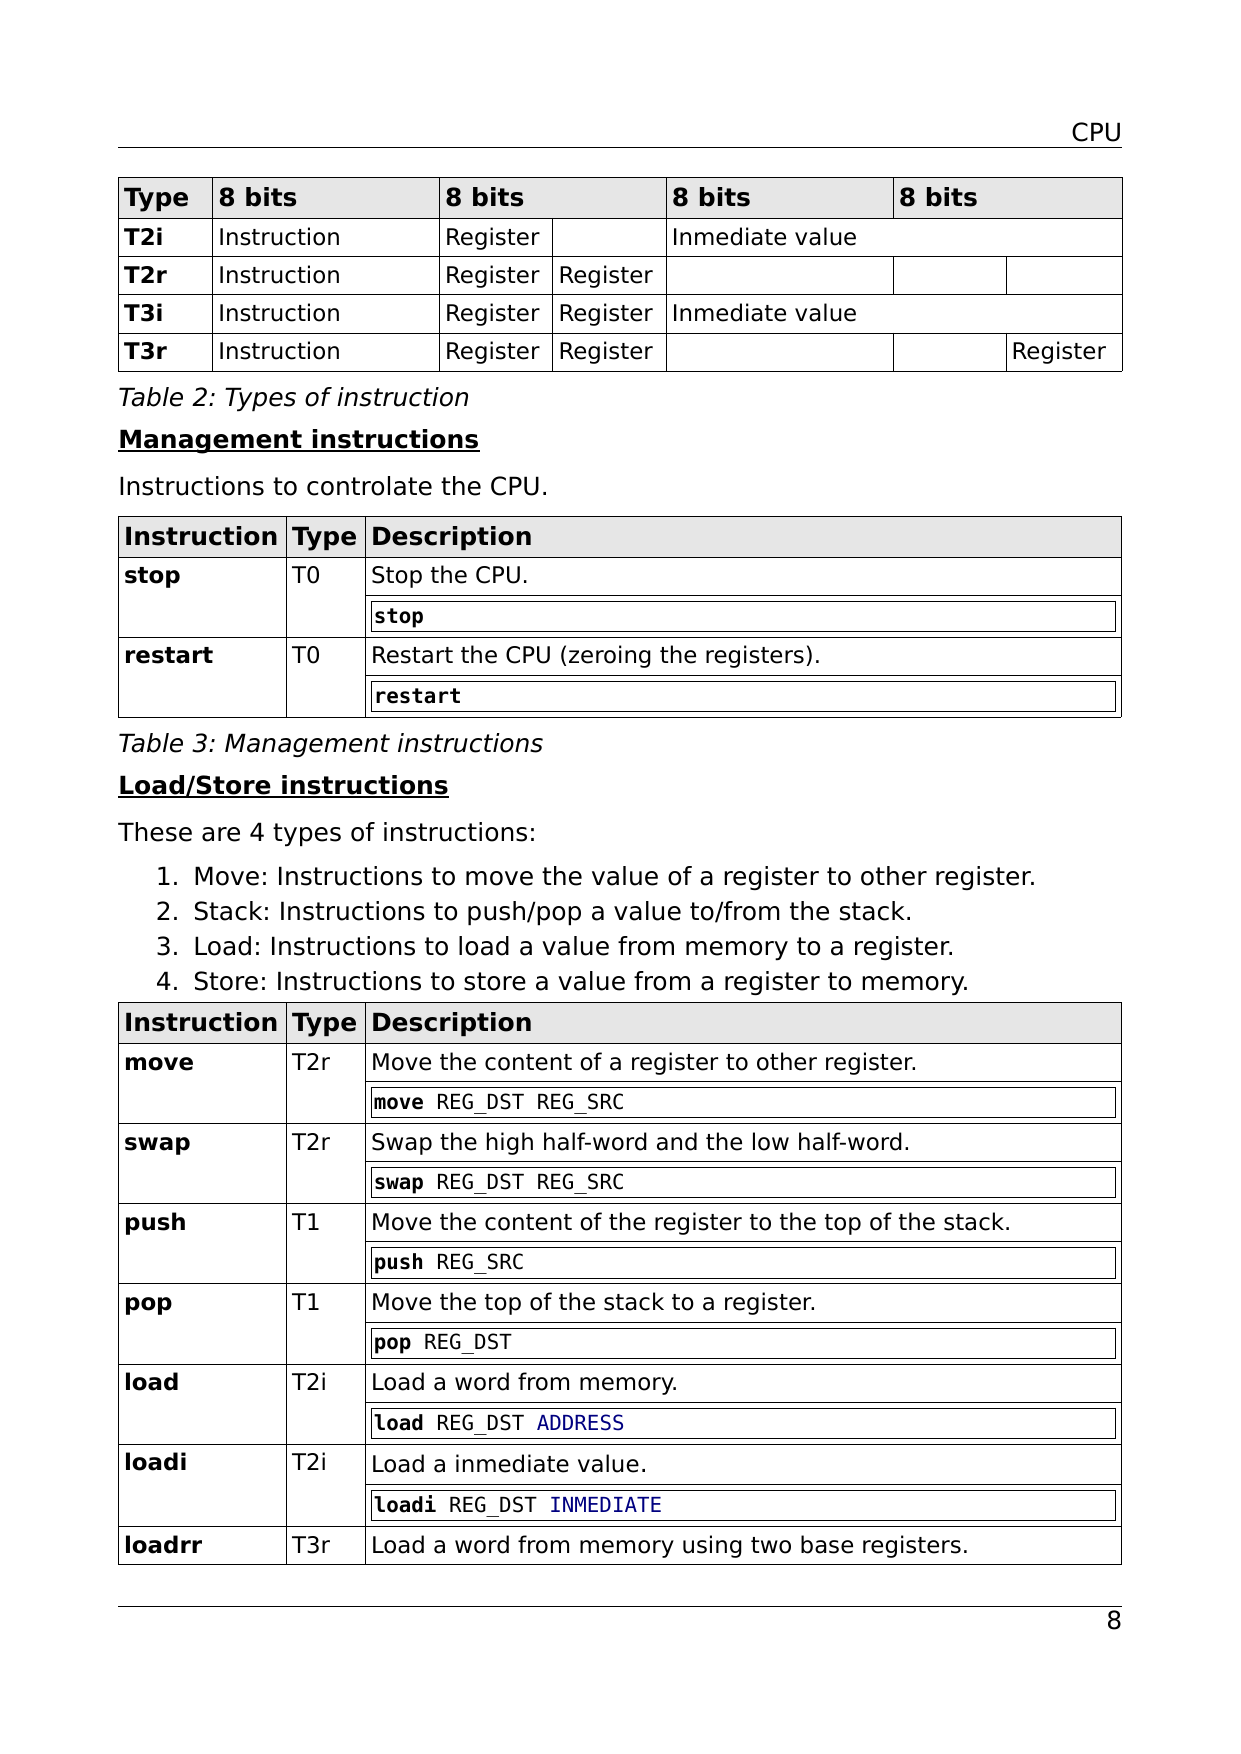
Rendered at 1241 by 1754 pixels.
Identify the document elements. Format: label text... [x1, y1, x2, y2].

table_header 8 bits [440, 178, 666, 218]
table_header Type [287, 1003, 365, 1043]
table_cell load REG_DST ADDRESS [366, 1403, 1121, 1443]
table_header Load a inmediate value. [366, 1445, 1121, 1484]
table_cell T3i [119, 295, 212, 332]
table_cell T0 [287, 558, 365, 637]
table_cell T0 [287, 638, 365, 717]
table_cell stop [119, 558, 286, 637]
table_cell T2r [287, 1044, 365, 1123]
table_cell Register [1007, 334, 1122, 371]
table_cell Register [440, 334, 552, 371]
table_cell loadi [119, 1445, 286, 1526]
table_header Restart the CPU (zeroing the registers). [366, 638, 1121, 675]
table_cell T2i [287, 1365, 365, 1443]
list Load: Instructions to load a value from memory to a register. [156, 932, 1122, 961]
table_cell Register [440, 219, 552, 256]
table_header Load a word from memory. [366, 1365, 1121, 1402]
table_cell load [119, 1365, 286, 1443]
table_cell push [119, 1204, 286, 1283]
table_cell [667, 257, 893, 294]
list Stack: Instructions to push/pop a value to/from the stack. [156, 897, 1122, 926]
table_cell T1 [287, 1204, 365, 1283]
text Table 2: Types of instruction [118, 383, 1122, 412]
table_cell [894, 257, 1006, 294]
table_header Description [366, 1003, 1121, 1043]
table_cell Instruction [213, 257, 439, 294]
table_header Description [366, 517, 1121, 557]
table_header Move the content of a register to other register. [366, 1044, 1121, 1081]
table_cell [894, 334, 1006, 371]
table_cell T2r [119, 257, 212, 294]
list Move: Instructions to move the value of a register to other register. [156, 862, 1122, 891]
table_cell T2r [287, 1124, 365, 1203]
table_cell T1 [287, 1284, 365, 1363]
table_header Stop the CPU. [366, 558, 1121, 595]
table_cell Instruction [213, 295, 439, 332]
table_cell T2i [287, 1445, 365, 1526]
table_cell [667, 334, 893, 371]
table_header Move the content of the register to the top of the stack. [366, 1204, 1121, 1241]
table_cell stop [366, 596, 1121, 637]
table_cell swap [119, 1124, 286, 1203]
table_header Type [287, 517, 365, 557]
table_cell Register [553, 334, 666, 371]
table_cell [553, 219, 666, 256]
table_header Load a word from memory using two base registers. [366, 1527, 1121, 1564]
table_header Swap the high half-word and the low half-word. [366, 1124, 1121, 1161]
table_cell pop [119, 1284, 286, 1363]
table_cell Register [553, 295, 666, 332]
title Load/Store instructions [118, 771, 1122, 800]
table_cell push REG_SRC [366, 1242, 1121, 1283]
table_cell move [119, 1044, 286, 1123]
table_cell Inmediate value [667, 219, 1122, 256]
table_cell T3r [287, 1527, 365, 1564]
table_cell T2i [119, 219, 212, 256]
table_cell loadi REG_DST INMEDIATE [366, 1485, 1121, 1526]
table_cell swap REG_DST REG_SRC [366, 1162, 1121, 1203]
list Store: Instructions to store a value from a register to memory. [156, 967, 1122, 996]
table_cell Instruction [213, 219, 439, 256]
table_cell Register [553, 257, 666, 294]
table_header Move the top of the stack to a register. [366, 1284, 1121, 1322]
table_cell [1007, 257, 1122, 294]
table_cell Inmediate value [667, 295, 1122, 332]
table_cell Register [440, 295, 552, 332]
table_cell Instruction [213, 334, 439, 371]
text These are 4 types of instructions: [118, 818, 1122, 847]
table_cell T3r [119, 334, 212, 371]
table_cell pop REG_DST [366, 1323, 1121, 1363]
table_header 8 bits [213, 178, 439, 218]
table_header Instruction [119, 1003, 286, 1043]
table_cell move REG_DST REG_SRC [366, 1082, 1121, 1123]
table_cell restart [119, 638, 286, 717]
table_header Type [119, 178, 212, 218]
text Instructions to controlate the CPU. [118, 472, 1122, 501]
table_header 8 bits [667, 178, 893, 218]
table_header Instruction [119, 517, 286, 557]
text Table 3: Management instructions [118, 729, 1122, 758]
title Management instructions [118, 425, 1122, 454]
table_cell restart [366, 676, 1121, 717]
table_header 8 bits [894, 178, 1122, 218]
table_cell loadrr [119, 1527, 286, 1564]
table_cell Register [440, 257, 552, 294]
